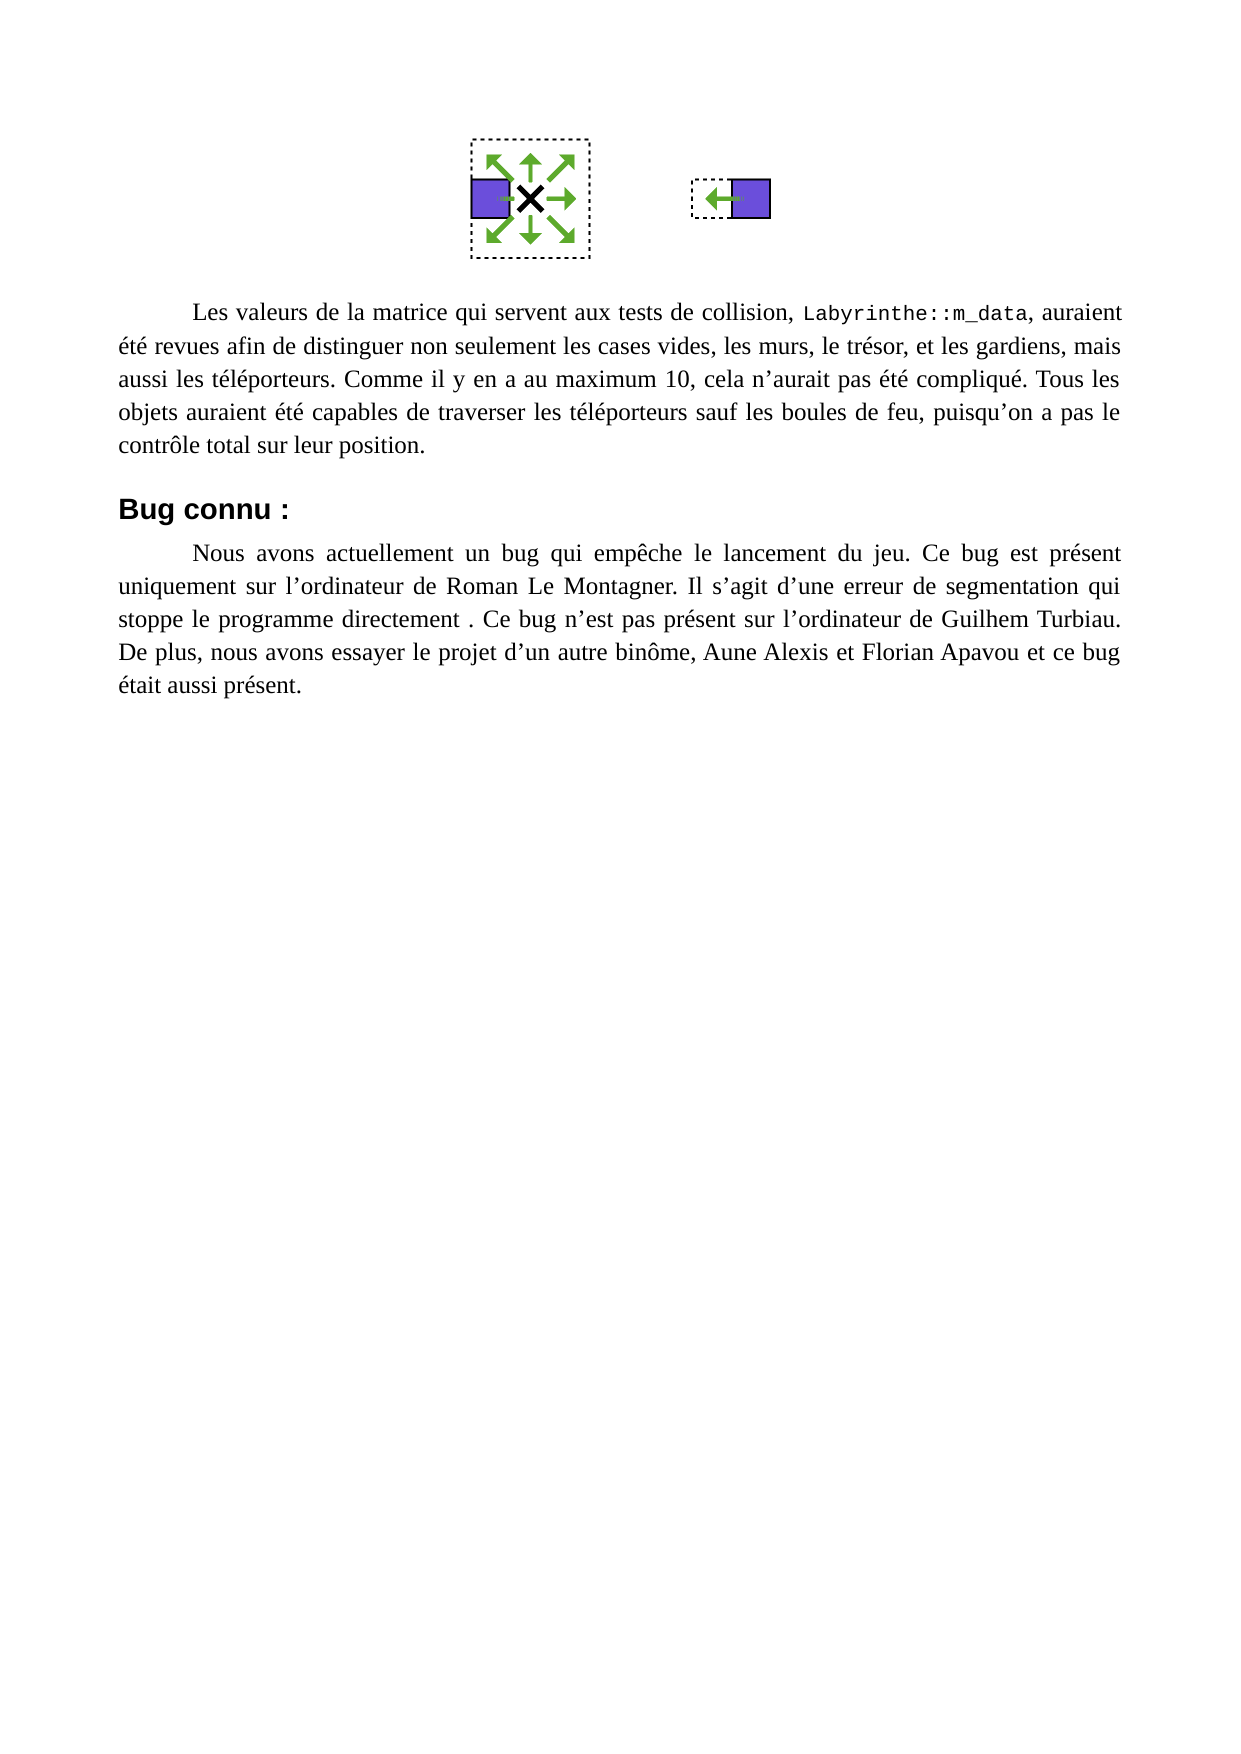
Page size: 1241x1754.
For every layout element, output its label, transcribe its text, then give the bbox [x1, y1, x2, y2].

picture [450, 118, 790, 279]
text Les valeurs de la matrice qui servent aux tests de collision, Labyrinthe::m_data, auraient été revues afin de distinguer non seulement les cases vides, les murs, le trésor, et les gardiens, mais aussi les téléporteurs. Comme il y en a au maximum 10, cela n’aurait pas été compliqué. Tous les objets auraient été capables de traverser les téléporteurs sauf les boules de feu, puisqu’on a pas le contrôle total sur leur position. [118, 297, 1122, 459]
subtitle Bug connu : [118, 492, 1122, 526]
text Nous avons actuellement un bug qui empêche le lancement du jeu. Ce bug est présent uniquement sur l’ordinateur de Roman Le Montagner. Il s’agit d’une erreur de segmentation qui stoppe le programme directement . Ce bug n’est pas présent sur l’ordinateur de Guilhem Turbiau. De plus, nous avons essayer le projet d’un autre binôme, Aune Alexis et Florian Apavou et ce bug était aussi présent. [118, 538, 1122, 699]
